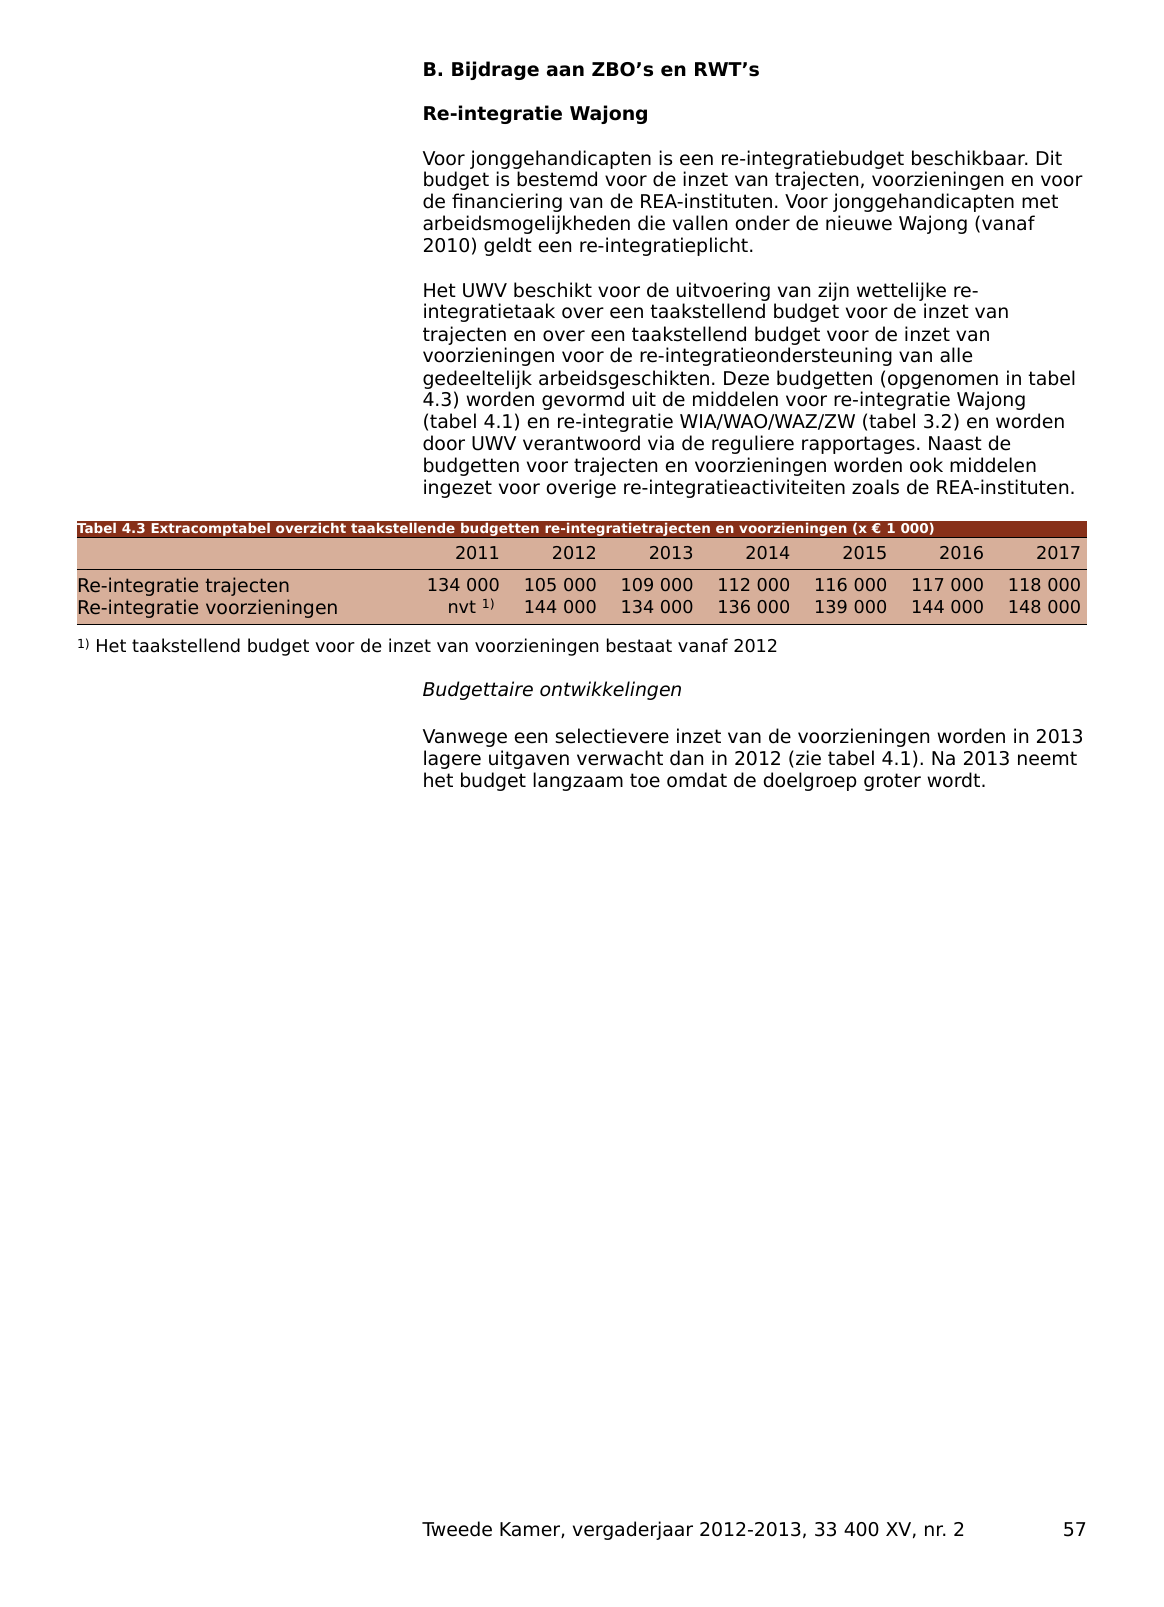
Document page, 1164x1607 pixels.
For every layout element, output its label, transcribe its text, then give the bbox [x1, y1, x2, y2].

table_cell 116 000 [796, 570, 893, 597]
table_cell Re-integratie voorzieningen [77, 597, 409, 624]
subtitle Re-integratie Wajong [422, 103, 1087, 125]
table_cell 144 000 [893, 597, 990, 624]
table_cell 134 000 [603, 597, 699, 624]
text Voor jonggehandicapten is een re-integratiebudget beschikbaar. Dit budget is bestemd voor de inzet van trajecten, voorzieningen en voor de financiering van de REA-instituten. Voor jonggehandicapten met arbeidsmogelijkheden die vallen onder de nieuwe Wajong (vanaf 2010) geldt een re-integratieplicht. [422, 147, 1087, 257]
table_cell 148 000 [990, 597, 1087, 624]
table_cell 2011 [409, 538, 506, 569]
table_cell 1) Het taakstellend budget voor de inzet van voorzieningen bestaat vanaf 2012 [77, 625, 1087, 657]
text Het UWV beschikt voor de uitvoering van zijn wettelijke re-integratietaak over een taakstellend budget voor de inzet van trajecten en over een taakstellend budget voor de inzet van voorzieningen voor de re-integratieondersteuning van alle gedeeltelijk arbeidsgeschikten. Deze budgetten (opgenomen in tabel 4.3) worden gevormd uit de middelen voor re-integratie Wajong (tabel 4.1) en re-integratie WIA/WAO/WAZ/ZW (tabel 3.2) en worden door UWV verantwoord via de reguliere rapportages. Naast de budgetten voor trajecten en voorzieningen worden ook middelen ingezet voor overige re-integratieactiviteiten zoals de REA-instituten. [422, 279, 1087, 499]
table_cell 136 000 [699, 597, 796, 624]
table_cell 139 000 [796, 597, 893, 624]
table_cell 2014 [699, 538, 796, 569]
table_cell 2012 [506, 538, 603, 569]
table_header Tabel 4.3 Extracomptabel overzicht taakstellende budgetten re-integratietrajecten en voorzieningen (x € 1 000) [77, 521, 1087, 537]
table_cell 117 000 [893, 570, 990, 597]
table_cell 2015 [796, 538, 893, 569]
table_cell 118 000 [990, 570, 1087, 597]
subtitle Budgettaire ontwikkelingen [422, 679, 1087, 701]
table_cell [77, 538, 409, 569]
table_cell 112 000 [699, 570, 796, 597]
table_cell Re-integratie trajecten [77, 570, 409, 597]
table_cell 2017 [990, 538, 1087, 569]
table_cell 109 000 [603, 570, 699, 597]
table_cell 144 000 [506, 597, 603, 624]
table_cell 134 000 [409, 570, 506, 597]
table_cell 2016 [893, 538, 990, 569]
subtitle B. Bijdrage aan ZBO’s en RWT’s [422, 59, 1087, 81]
table_cell 105 000 [506, 570, 603, 597]
text Vanwege een selectievere inzet van de voorzieningen worden in 2013 lagere uitgaven verwacht dan in 2012 (zie tabel 4.1). Na 2013 neemt het budget langzaam toe omdat de doelgroep groter wordt. [422, 726, 1087, 792]
table_cell nvt 1) [409, 597, 506, 624]
table_cell 2013 [603, 538, 699, 569]
